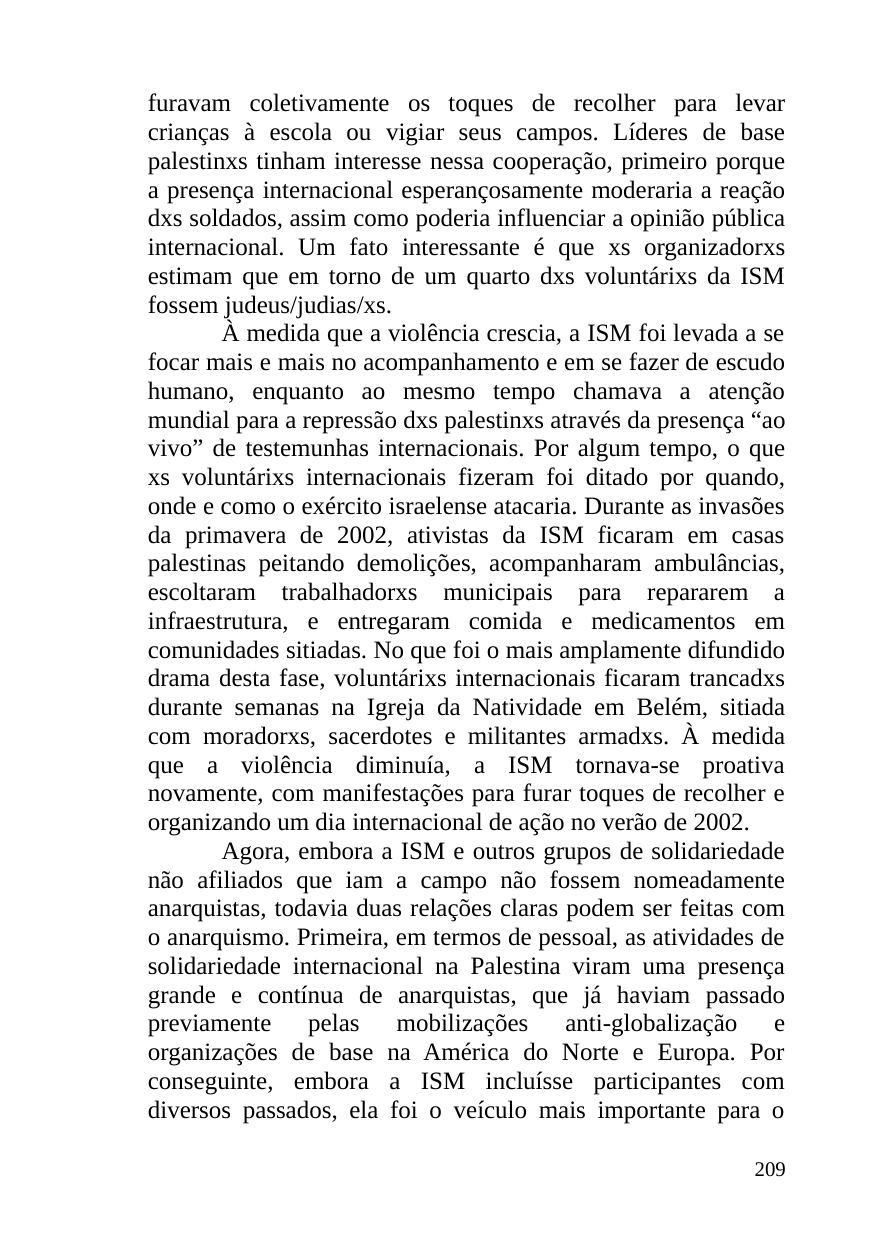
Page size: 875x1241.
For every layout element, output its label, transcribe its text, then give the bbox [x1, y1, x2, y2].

text À medida que a violência crescia, a ISM foi levada a se focar mais e mais no acompanhamento e em se fazer de escudo humano, enquanto ao mesmo tempo chamava a atenção mundial para a repressão dxs palestinxs através da presença “ao vivo” de testemunhas internacionais. Por algum tempo, o que xs voluntárixs internacionais fizeram foi ditado por quando, onde e como o exército israelense atacaria. Durante as invasões da primavera de 2002, ativistas da ISM ficaram em casas palestinas peitando demolições, acompanharam ambulâncias, escoltaram trabalhadorxs municipais para repararem a infraestrutura, e entregaram comida e medicamentos em comunidades sitiadas. No que foi o mais amplamente difundido drama desta fase, voluntárixs internacionais ficaram trancadxs durante semanas na Igreja da Natividade em Belém, sitiada com moradorxs, sacerdotes e militantes armadxs. À medida que a violência diminuía, a ISM tornava-se proativa novamente, com manifestações para furar toques de recolher e organizando um dia internacional de ação no verão de 2002. [148, 318, 786, 836]
text furavam coletivamente os toques de recolher para levar crianças à escola ou vigiar seus campos. Líderes de base palestinxs tinham interesse nessa cooperação, primeiro porque a presença internacional esperançosamente moderaria a reação dxs soldados, assim como poderia influenciar a opinião pública internacional. Um fato interessante é que xs organizadorxs estimam que em torno de um quarto dxs voluntárixs da ISM fossem judeus/judias/xs. [148, 88, 786, 318]
text Agora, embora a ISM e outros grupos de solidariedade não afiliados que iam a campo não fossem nomeadamente anarquistas, todavia duas relações claras podem ser feitas com o anarquismo. Primeira, em termos de pessoal, as atividades de solidariedade internacional na Palestina viram uma presença grande e contínua de anarquistas, que já haviam passado previamente pelas mobilizações anti-globalização e organizações de base na América do Norte e Europa. Por conseguinte, embora a ISM incluísse participantes com diversos passados, ela foi o veículo mais importante para o [148, 836, 786, 1123]
